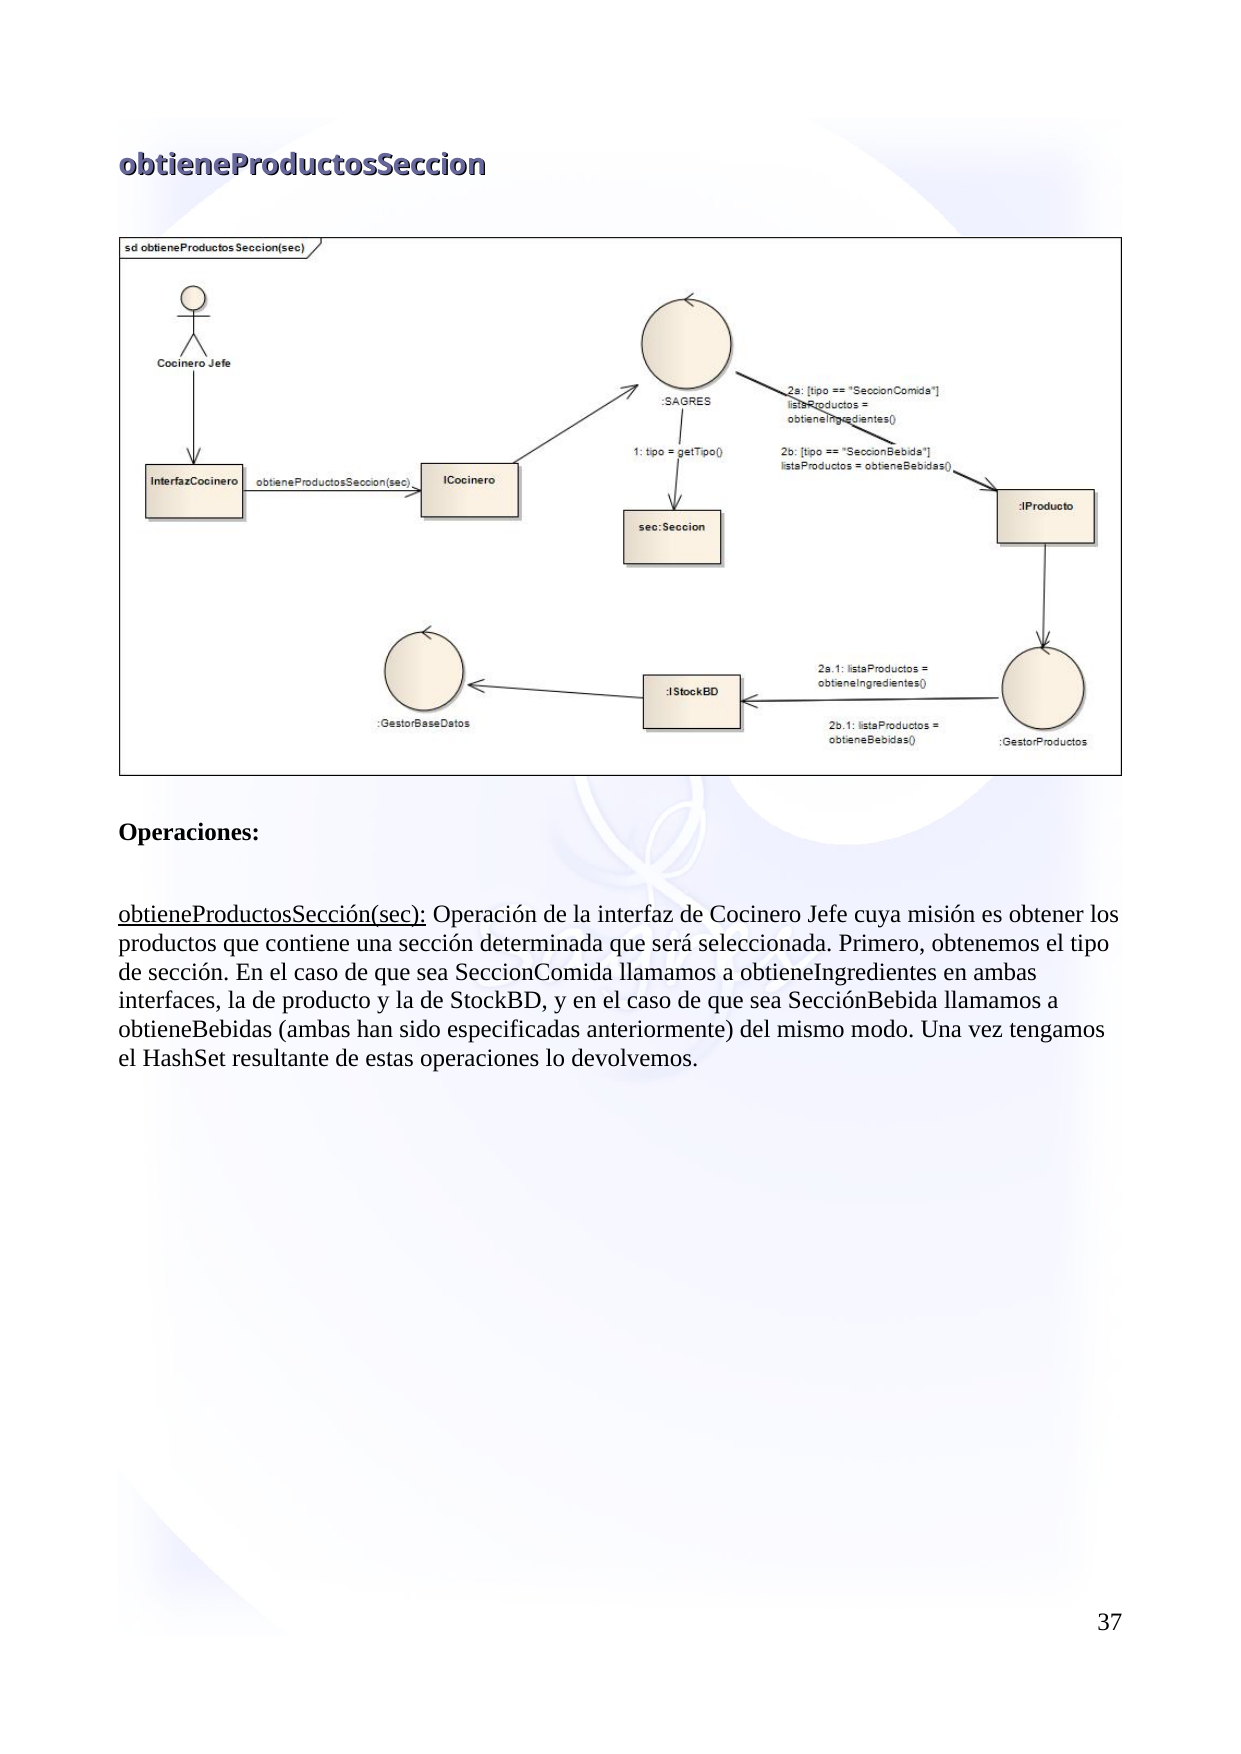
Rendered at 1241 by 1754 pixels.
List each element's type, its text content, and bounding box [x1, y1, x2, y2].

picture [118, 183, 1122, 817]
picture [118, 1072, 1122, 1636]
subtitle obtieneProductosSeccion [118, 143, 1122, 183]
text Operaciones: [118, 817, 1122, 845]
text obtieneProductosSección(sec): Operación de la interfaz de Cocinero Jefe cuya misión es obtener los productos que contiene una sección determinada que será seleccionada. Primero, obtenemos el tipo de sección. En el caso de que sea SeccionComida llamamos a obtieneIngredientes en ambas interfaces, la de producto y la de StockBD, y en el caso de que sea SecciónBebida llamamos a obtieneBebidas (ambas han sido especificadas anteriormente) del mismo modo. Una vez tengamos el HashSet resultante de estas operaciones lo devolvemos. [118, 899, 1122, 1072]
picture [118, 845, 1122, 899]
picture [118, 118, 1122, 143]
